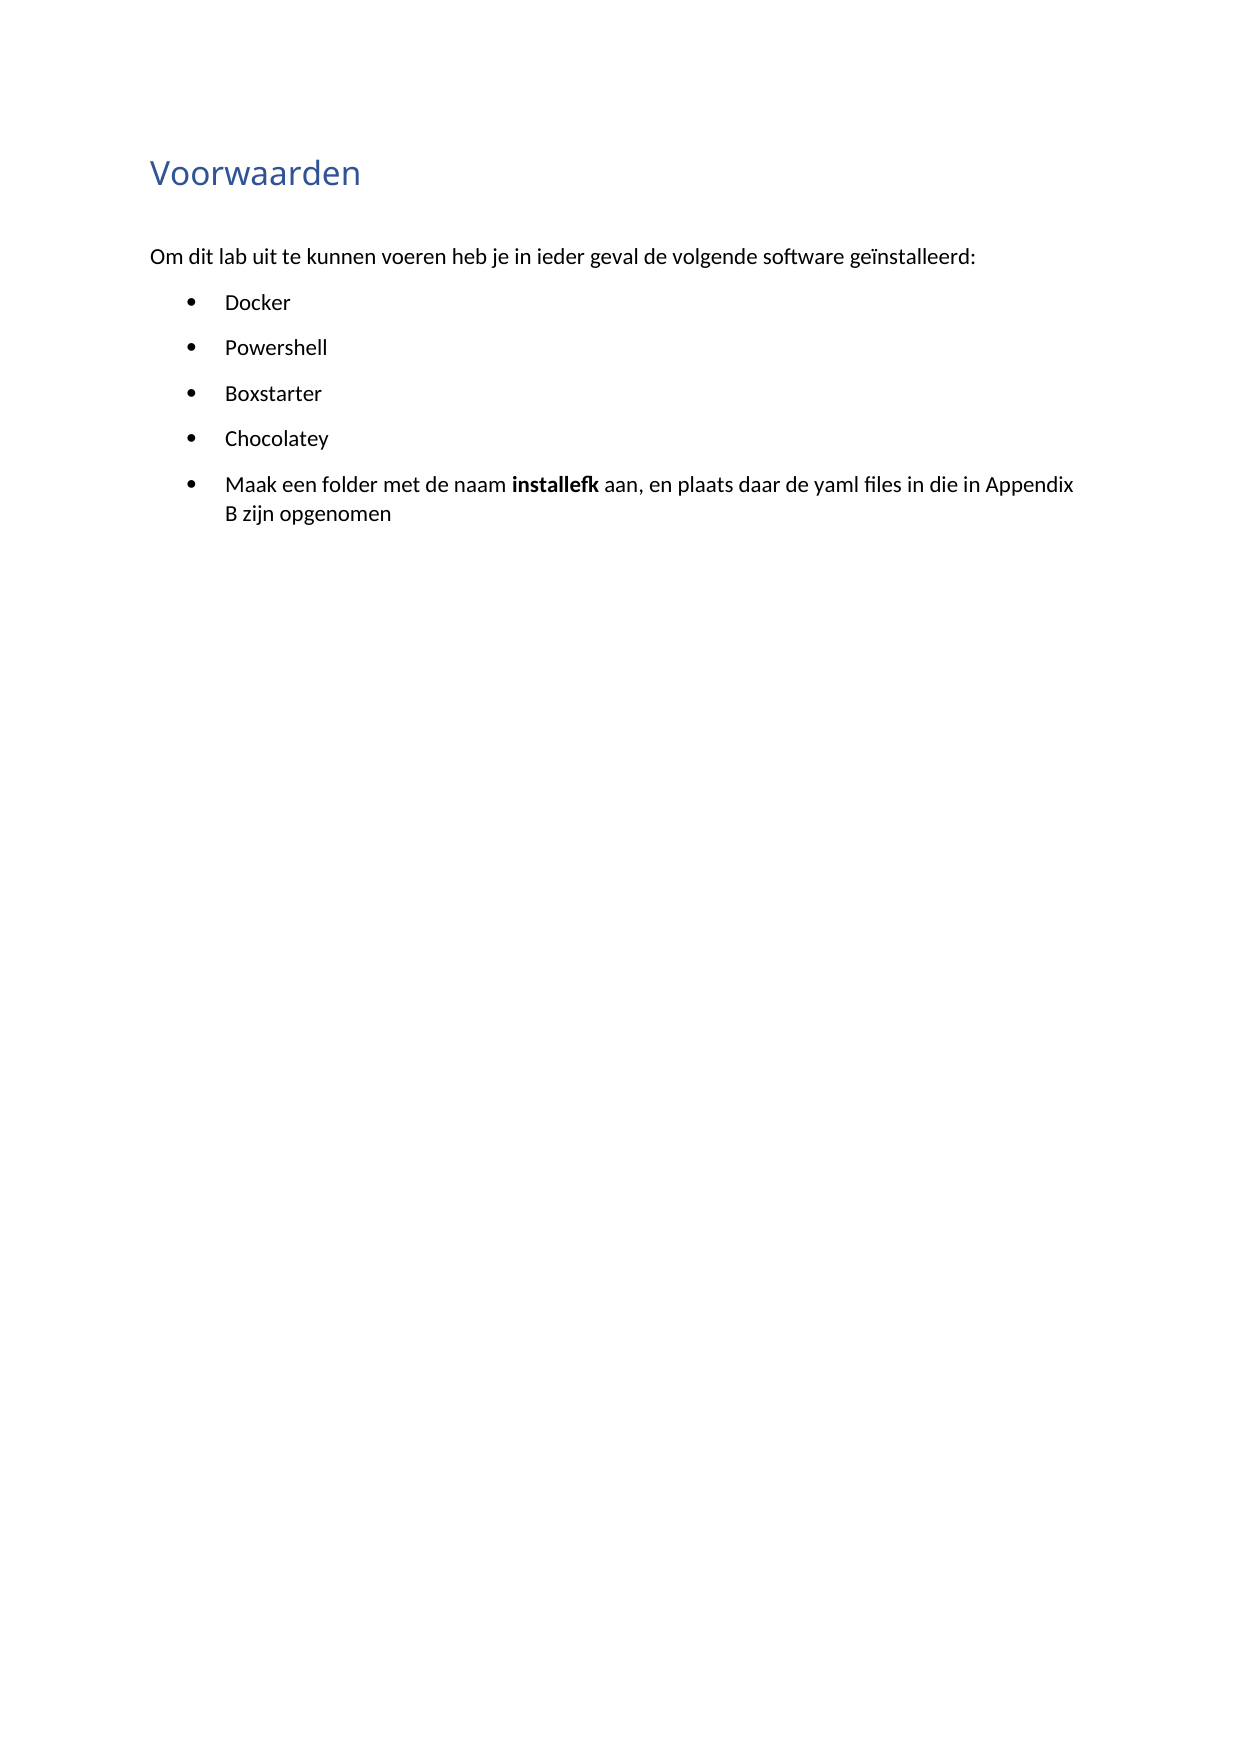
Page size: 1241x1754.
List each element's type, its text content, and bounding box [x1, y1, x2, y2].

subtitle Voorwaarden [150, 150, 1090, 195]
list Boxstarter [187, 379, 1090, 407]
list Chocolatey [187, 424, 1090, 452]
list Maak een folder met de naam installefk aan, en plaats daar de yaml files in die in Appendix B zijn opgenomen [187, 470, 1090, 527]
list Powershell [187, 333, 1090, 361]
text Om dit lab uit te kunnen voeren heb je in ieder geval de volgende software geïnstalleerd: [150, 242, 1090, 270]
list Docker [187, 288, 1090, 316]
